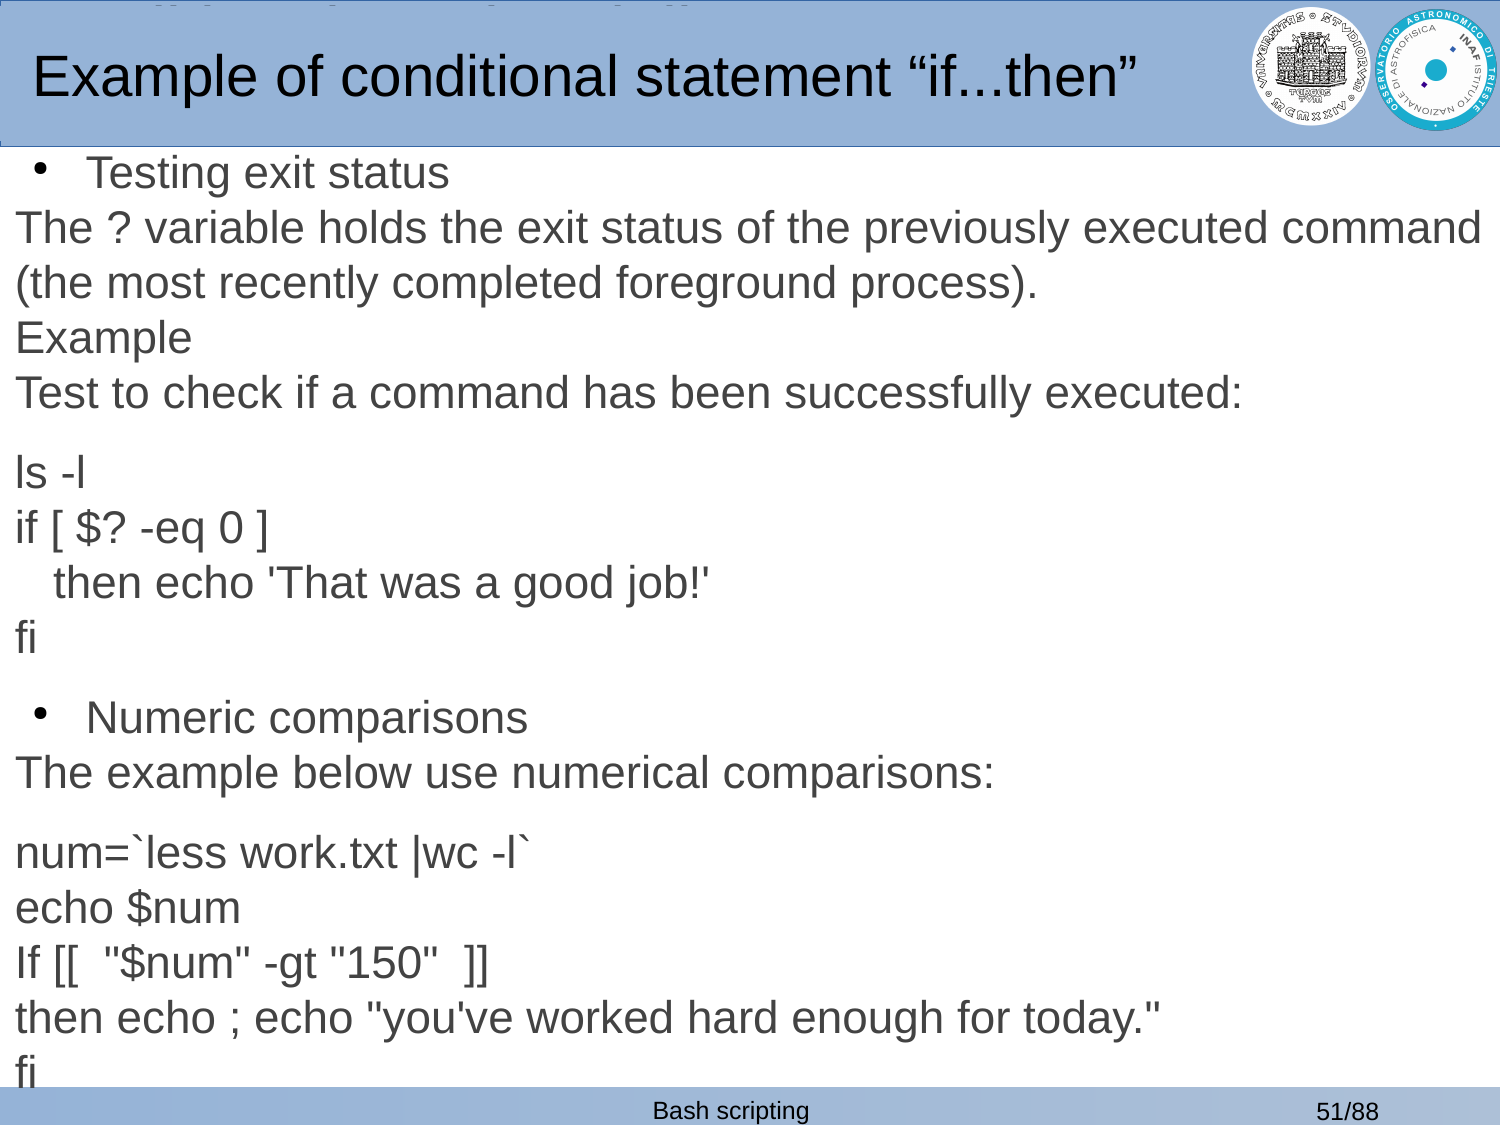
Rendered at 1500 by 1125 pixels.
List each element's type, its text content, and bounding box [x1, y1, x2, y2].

list Testing exit status The ? variable holds the exit status of the previously executed command (the most recently completed foreground process). Example Test to check if a command has been successfully executed: ls -l if [ $? -eq 0 ] then echo 'That was a good job!' fi Numeric comparisons The example below use numerical comparisons: num=`less work.txt |wc -l` echo $num If [[ "$num" -gt "150" ]] then echo ; echo "you've worked hard enough for today." fi [0, 135, 1500, 1081]
text_box Example of conditional statement “if...then” [0, 5, 1232, 141]
title Traditional service delivery [0, 0, 1500, 135]
